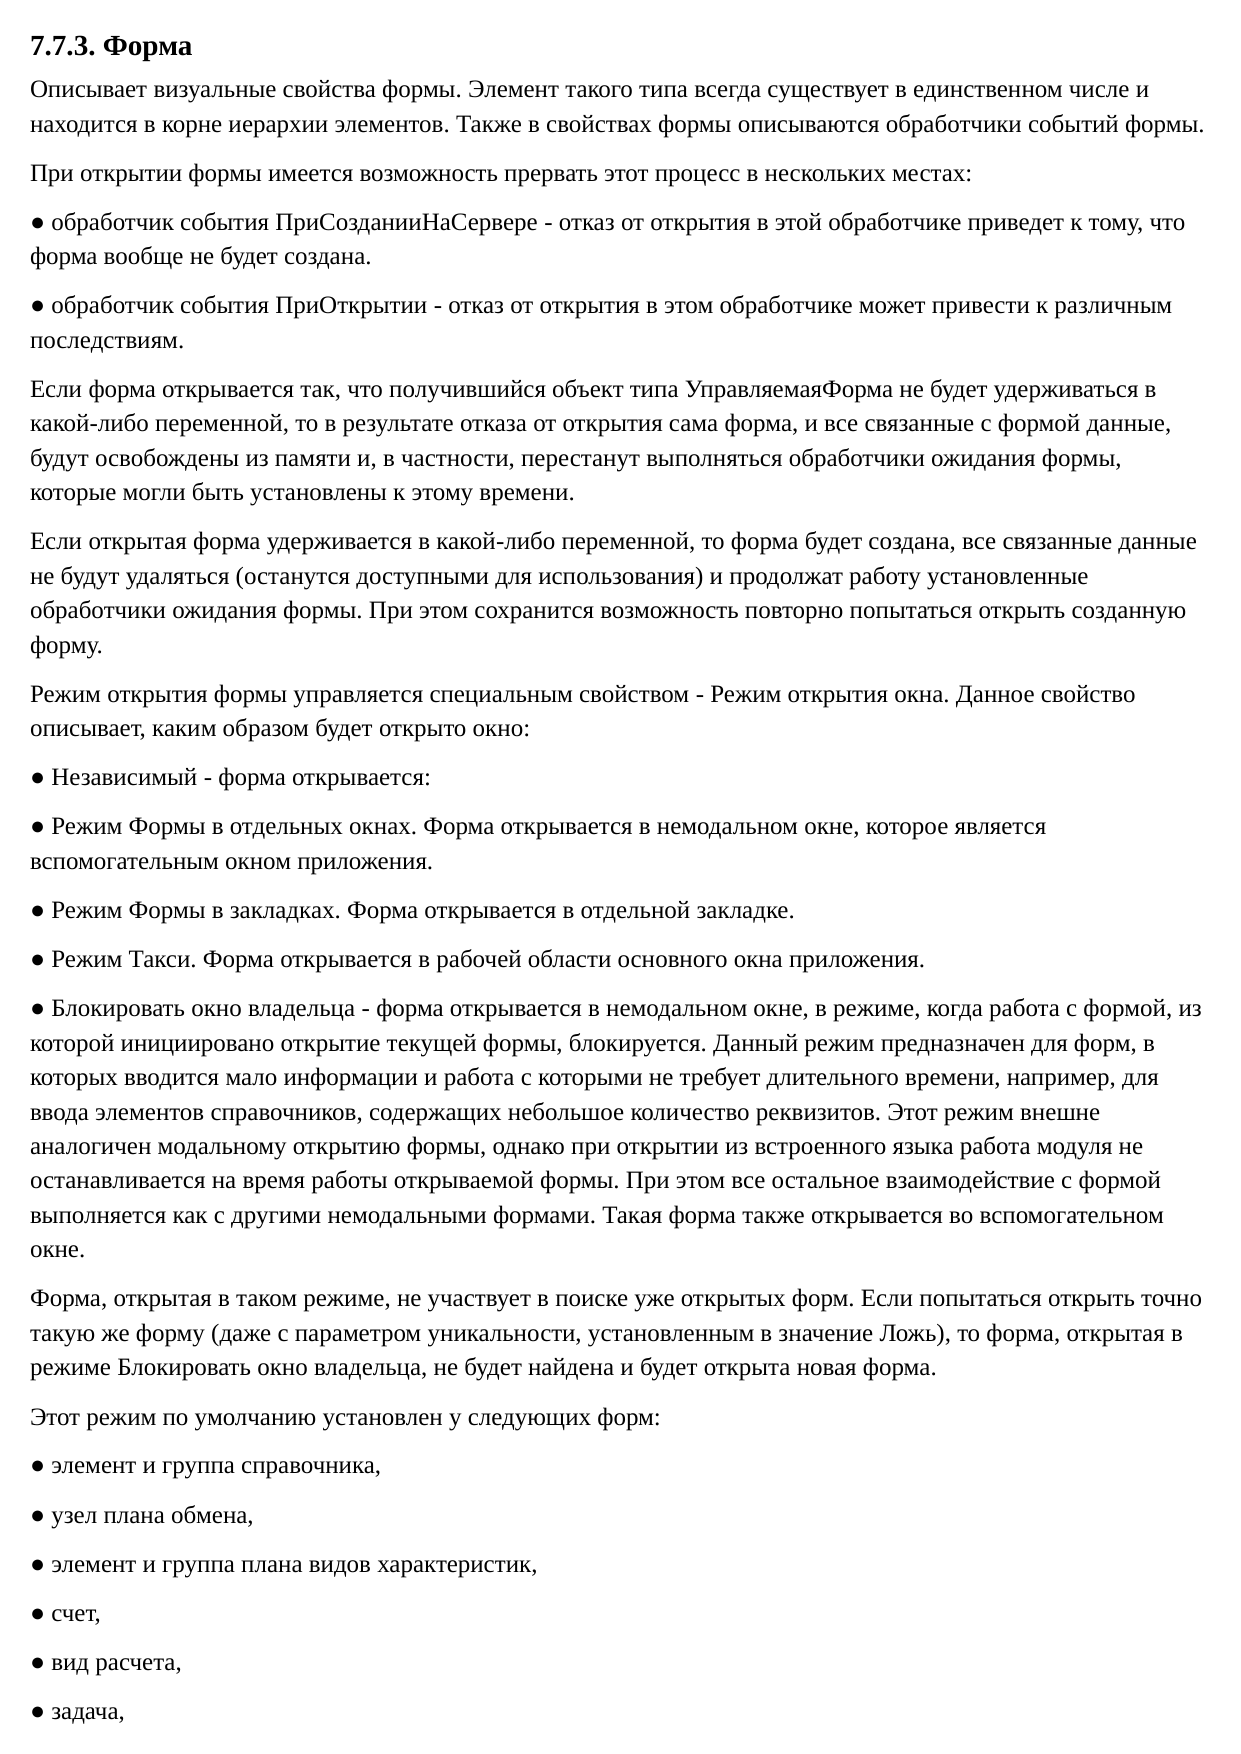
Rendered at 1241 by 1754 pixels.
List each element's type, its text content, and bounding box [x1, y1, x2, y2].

text Этот режим по умолчанию установлен у следующих форм: [30, 1402, 1211, 1430]
text ● обработчик события ПриОткрытии ‑ отказ от открытия в этом обработчике может привести к различным последствиям. [30, 290, 1211, 353]
text ● Блокировать окно владельца ‑ форма открывается в немодальном окне, в режиме, когда работа с формой, из которой инициировано открытие текущей формы, блокируется. Данный режим предназначен для форм, в которых вводится мало информации и работа с которыми не требует длительного времени, например, для ввода элементов справочников, содержащих небольшое количество реквизитов. Этот режим внешне аналогичен модальному открытию формы, однако при открытии из встроенного языка работа модуля не останавливается на время работы открываемой формы. При этом все остальное взаимодействие с формой выполняется как с другими немодальными формами. Такая форма также открывается во вспомогательном окне. [30, 993, 1211, 1263]
text ● обработчик события ПриСозданииНаСервере ‑ отказ от открытия в этой обработчике приведет к тому, что форма вообще не будет создана. [30, 207, 1211, 270]
text ● вид расчета, [30, 1647, 1211, 1676]
text ● узел плана обмена, [30, 1500, 1211, 1528]
text Если форма открывается так, что получившийся объект типа УправляемаяФорма не будет удерживаться в какой-либо переменной, то в результате отказа от открытия сама форма, и все связанные с формой данные, будут освобождены из памяти и, в частности, перестанут выполняться обработчики ожидания формы, которые могли быть установлены к этому времени. [30, 374, 1211, 506]
text ● Независимый ‑ форма открывается: [30, 762, 1211, 791]
text ● элемент и группа плана видов характеристик, [30, 1549, 1211, 1577]
text При открытии формы имеется возможность прервать этот процесс в нескольких местах: [30, 158, 1211, 186]
text ● Режим Такси. Форма открывается в рабочей области основного окна приложения. [30, 944, 1211, 973]
text Если открытая форма удерживается в какой-либо переменной, то форма будет создана, все связанные данные не будут удаляться (останутся доступными для использования) и продолжат работу установленные обработчики ожидания формы. При этом сохранится возможность повторно попытаться открыть созданную форму. [30, 526, 1211, 658]
text Описывает визуальные свойства формы. Элемент такого типа всегда существует в единственном числе и находится в корне иерархии элементов. Также в свойствах формы описываются обработчики событий формы. [30, 74, 1211, 137]
text Форма, открытая в таком режиме, не участвует в поиске уже открытых форм. Если попытаться открыть точно такую же форму (даже с параметром уникальности, установленным в значение Ложь), то форма, открытая в режиме Блокировать окно владельца, не будет найдена и будет открыта новая форма. [30, 1283, 1211, 1381]
text ● счет, [30, 1598, 1211, 1627]
text ● Режим Формы в отдельных окнах. Форма открывается в немодальном окне, которое является вспомогательным окном приложения. [30, 811, 1211, 875]
text ● задача, [30, 1696, 1211, 1725]
text ● Режим Формы в закладках. Форма открывается в отдельной закладке. [30, 895, 1211, 924]
subtitle 7.7.3. Форма [30, 28, 1211, 62]
text Режим открытия формы управляется специальным свойством ‑ Режим открытия окна. Данное свойство описывает, каким образом будет открыто окно: [30, 679, 1211, 742]
text ● элемент и группа справочника, [30, 1451, 1211, 1479]
